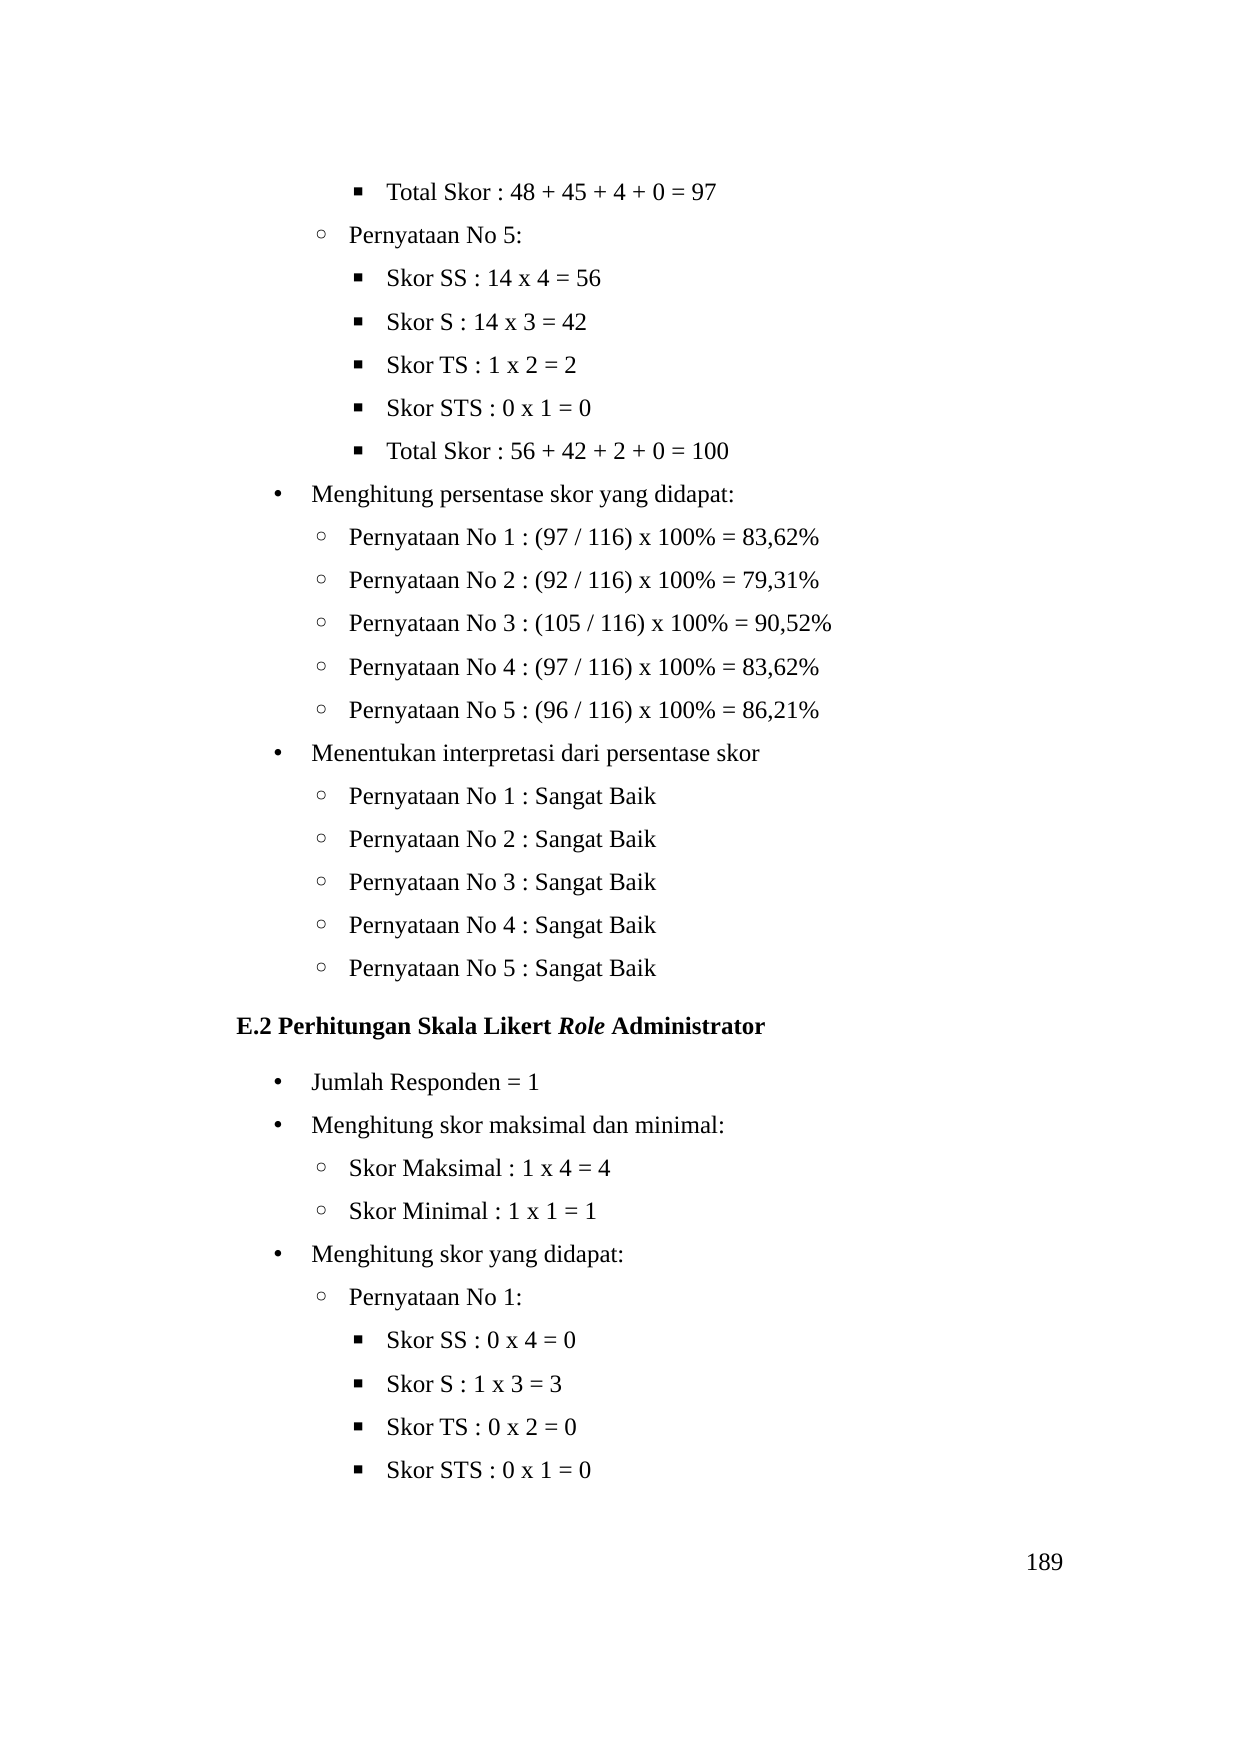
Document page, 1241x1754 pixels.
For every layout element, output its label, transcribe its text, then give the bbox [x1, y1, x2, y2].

list Skor TS : 0 x 2 = 0 [349, 1412, 1063, 1441]
list Skor S : 1 x 3 = 3 [349, 1369, 1063, 1397]
list Menghitung skor maksimal dan minimal: [274, 1110, 1063, 1139]
list Menghitung skor yang didapat: [274, 1239, 1063, 1268]
list Pernyataan No 5 : (96 / 116) x 100% = 86,21% [311, 695, 1063, 723]
list Skor Minimal : 1 x 1 = 1 [311, 1196, 1063, 1225]
list Pernyataan No 5: [311, 220, 1063, 249]
list Pernyataan No 5 : Sangat Baik [311, 953, 1063, 982]
list Pernyataan No 4 : Sangat Baik [311, 910, 1063, 939]
list Pernyataan No 1 : (97 / 116) x 100% = 83,62% [311, 522, 1063, 551]
list Skor TS : 1 x 2 = 2 [349, 350, 1063, 378]
list Skor STS : 0 x 1 = 0 [349, 1455, 1063, 1484]
list Pernyataan No 3 : Sangat Baik [311, 867, 1063, 896]
list Pernyataan No 4 : (97 / 116) x 100% = 83,62% [311, 652, 1063, 680]
list Skor SS : 0 x 4 = 0 [349, 1326, 1063, 1354]
list Total Skor : 56 + 42 + 2 + 0 = 100 [349, 436, 1063, 465]
list Skor STS : 0 x 1 = 0 [349, 393, 1063, 422]
subtitle E.2 Perhitungan Skala Likert Role Administrator [236, 1011, 1063, 1040]
list Menentukan interpretasi dari persentase skor [274, 738, 1063, 767]
list Skor SS : 14 x 4 = 56 [349, 263, 1063, 292]
list Pernyataan No 2 : (92 / 116) x 100% = 79,31% [311, 565, 1063, 594]
list Pernyataan No 3 : (105 / 116) x 100% = 90,52% [311, 608, 1063, 637]
list Jumlah Responden = 1 [274, 1067, 1063, 1096]
list Skor Maksimal : 1 x 4 = 4 [311, 1153, 1063, 1182]
list Pernyataan No 1 : Sangat Baik [311, 781, 1063, 810]
list Total Skor : 48 + 45 + 4 + 0 = 97 [349, 177, 1063, 206]
list Skor S : 14 x 3 = 42 [349, 307, 1063, 335]
list Pernyataan No 1: [311, 1282, 1063, 1311]
list Menghitung persentase skor yang didapat: [274, 479, 1063, 508]
list Pernyataan No 2 : Sangat Baik [311, 824, 1063, 853]
